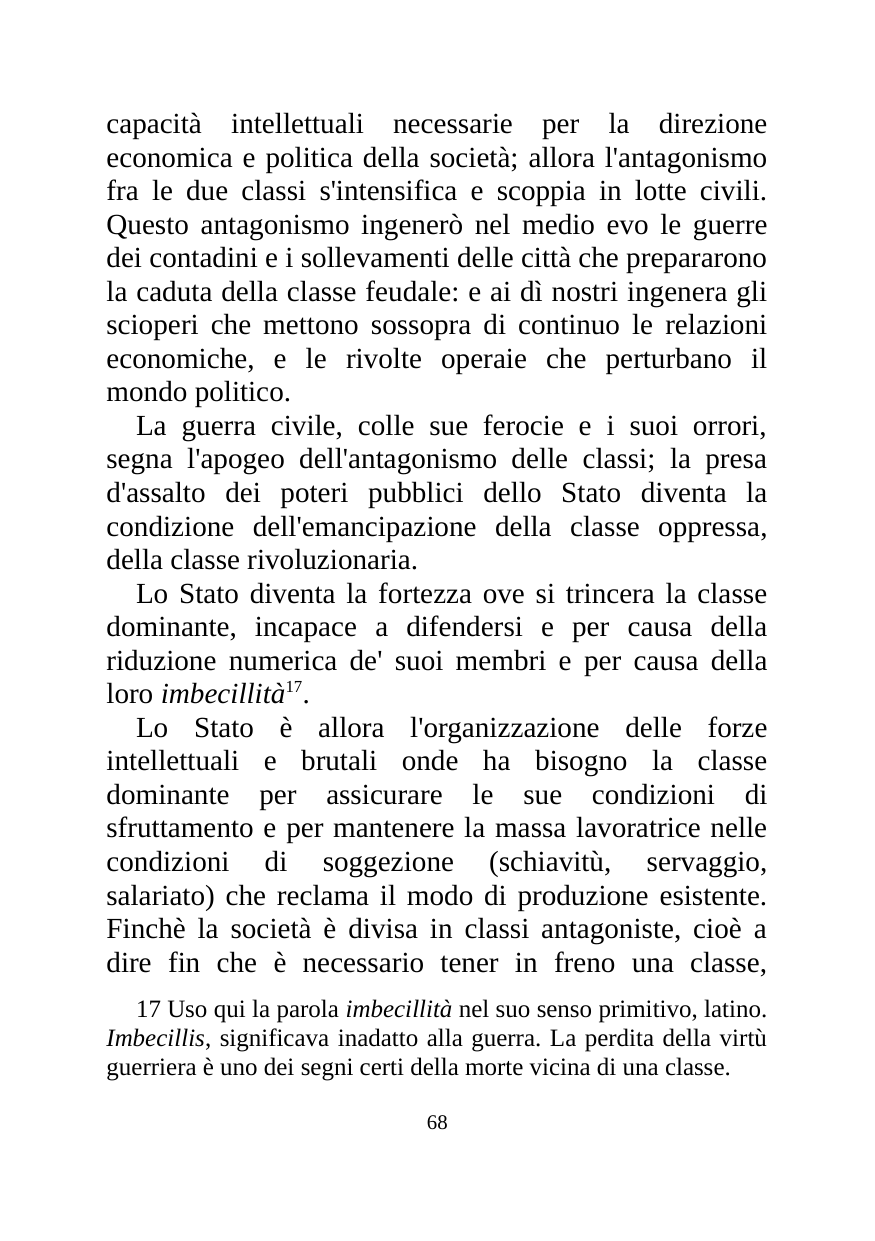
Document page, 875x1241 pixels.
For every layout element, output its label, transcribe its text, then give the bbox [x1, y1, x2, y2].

text Uso qui la parola imbecillità nel suo senso primitivo, latino. Imbecillis, significava inadatto alla guerra. La perdita della virtù guerriera è uno dei segni certi della morte vicina di una classe. [106, 994, 768, 1080]
text capacità intellettuali necessarie per la direzione economica e politica della società; allora l'antagonismo fra le due classi s'intensifica e scoppia in lotte civili. Questo antagonismo ingenerò nel medio evo le guerre dei contadini e i sollevamenti delle città che prepararono la caduta della classe feudale: e ai dì nostri ingenera gli scioperi che mettono sossopra di continuo le relazioni economiche, e le rivolte operaie che perturbano il mondo politico. [106, 106, 768, 408]
text Lo Stato è allora l'organizzazione delle forze intellettuali e brutali onde ha bisogno la classe dominante per assicurare le sue condizioni di sfruttamento e per mantenere la massa lavoratrice nelle condizioni di soggezione (schiavitù, servaggio, salariato) che reclama il modo di produzione esistente. Finchè la società è divisa in classi antagoniste, cioè a dire fin che è necessario tener in freno una classe, [106, 710, 768, 978]
text Lo Stato diventa la fortezza ove si trincera la classe dominante, incapace a difendersi e per causa della riduzione numerica de' suoi membri e per causa della loro imbecillità. [106, 576, 768, 710]
text La guerra civile, colle sue ferocie e i suoi orrori, segna l'apogeo dell'antagonismo delle classi; la presa d'assalto dei poteri pubblici dello Stato diventa la condizione dell'emancipazione della classe oppressa, della classe rivoluzionaria. [106, 408, 768, 576]
